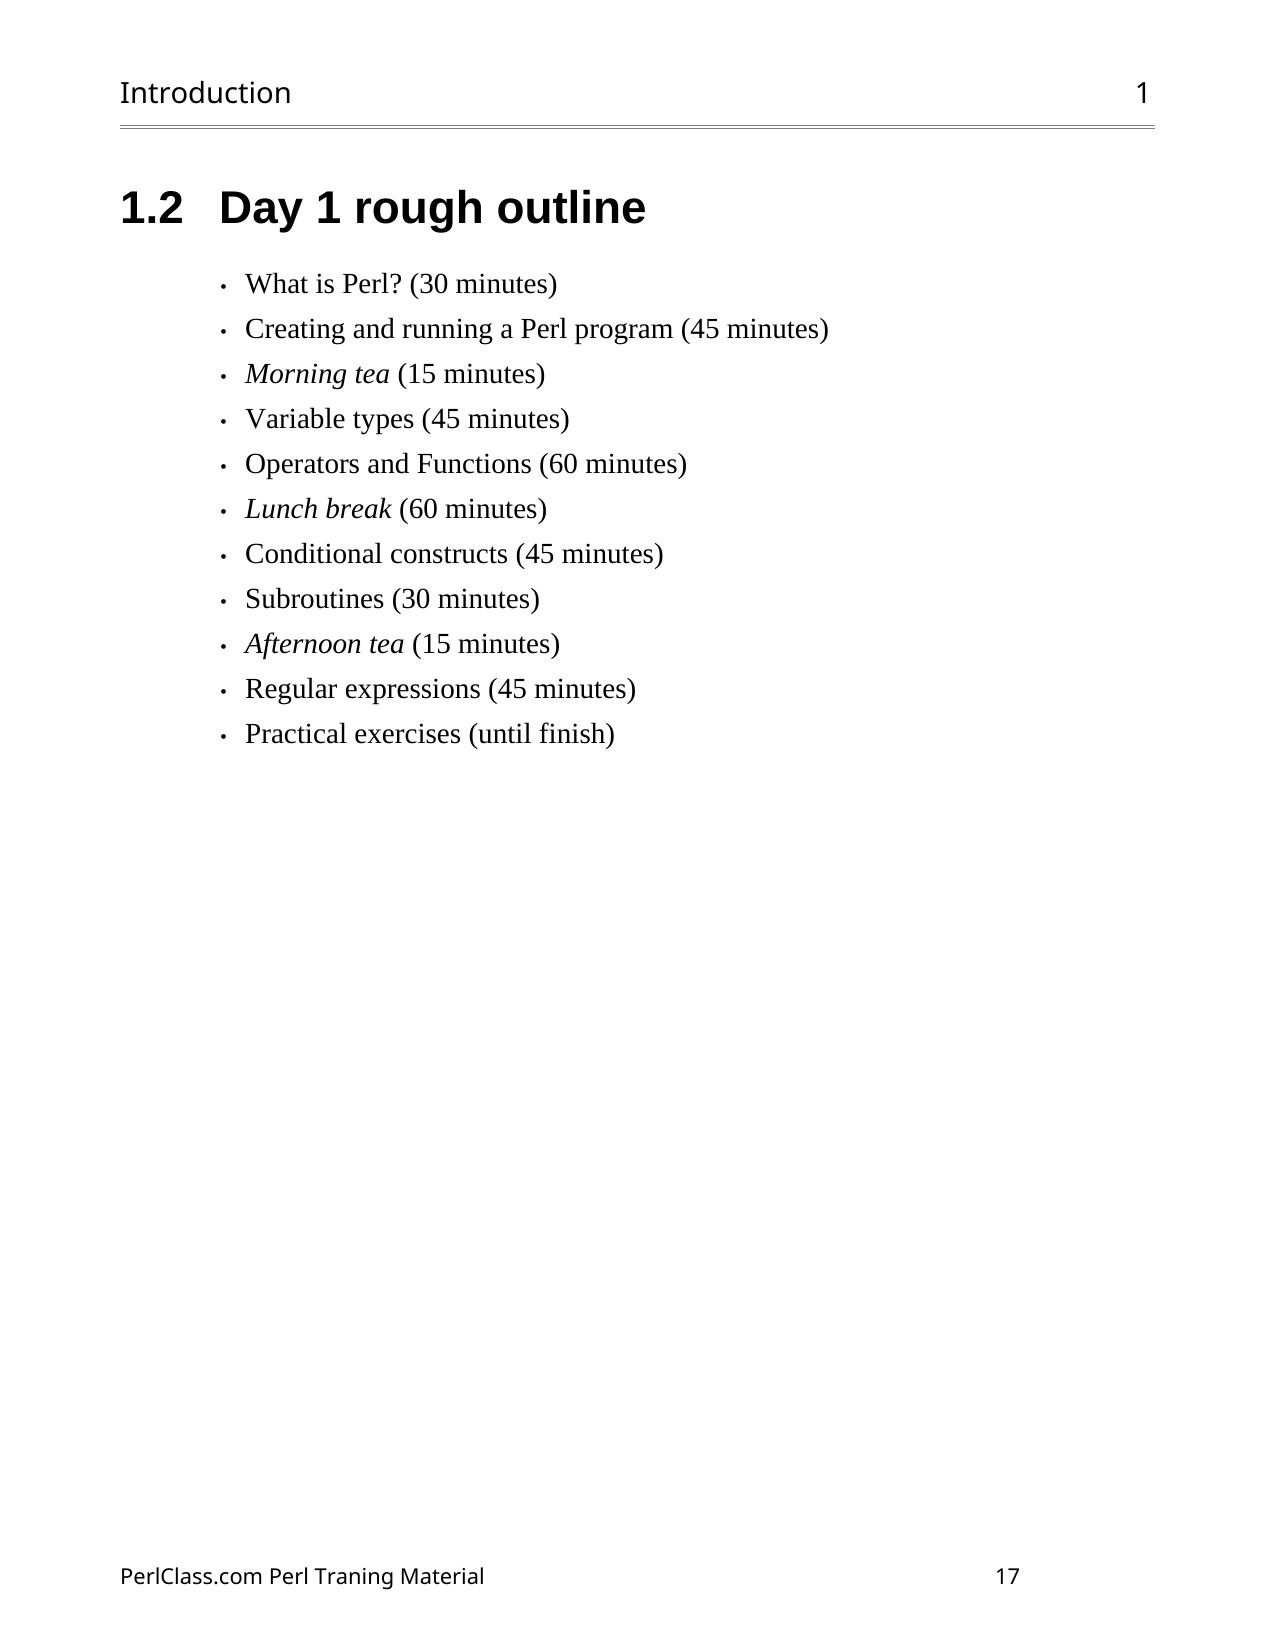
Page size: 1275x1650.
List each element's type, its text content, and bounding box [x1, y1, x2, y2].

text • What is Perl? (30 minutes) [220, 268, 1155, 300]
text • Practical exercises (until finish) [220, 718, 1155, 783]
subtitle Day 1 rough outline [120, 182, 1155, 233]
text • Lunch break (60 minutes) [220, 493, 1155, 525]
text • Operators and Functions (60 minutes) [220, 448, 1155, 480]
text • Regular expressions (45 minutes) [220, 673, 1155, 705]
text • Subroutines (30 minutes) [220, 583, 1155, 615]
text • Afternoon tea (15 minutes) [220, 628, 1155, 660]
text • Creating and running a Perl program (45 minutes) [220, 313, 1155, 345]
text • Morning tea (15 minutes) [220, 358, 1155, 390]
text • Conditional constructs (45 minutes) [220, 538, 1155, 570]
text • Variable types (45 minutes) [220, 403, 1155, 435]
